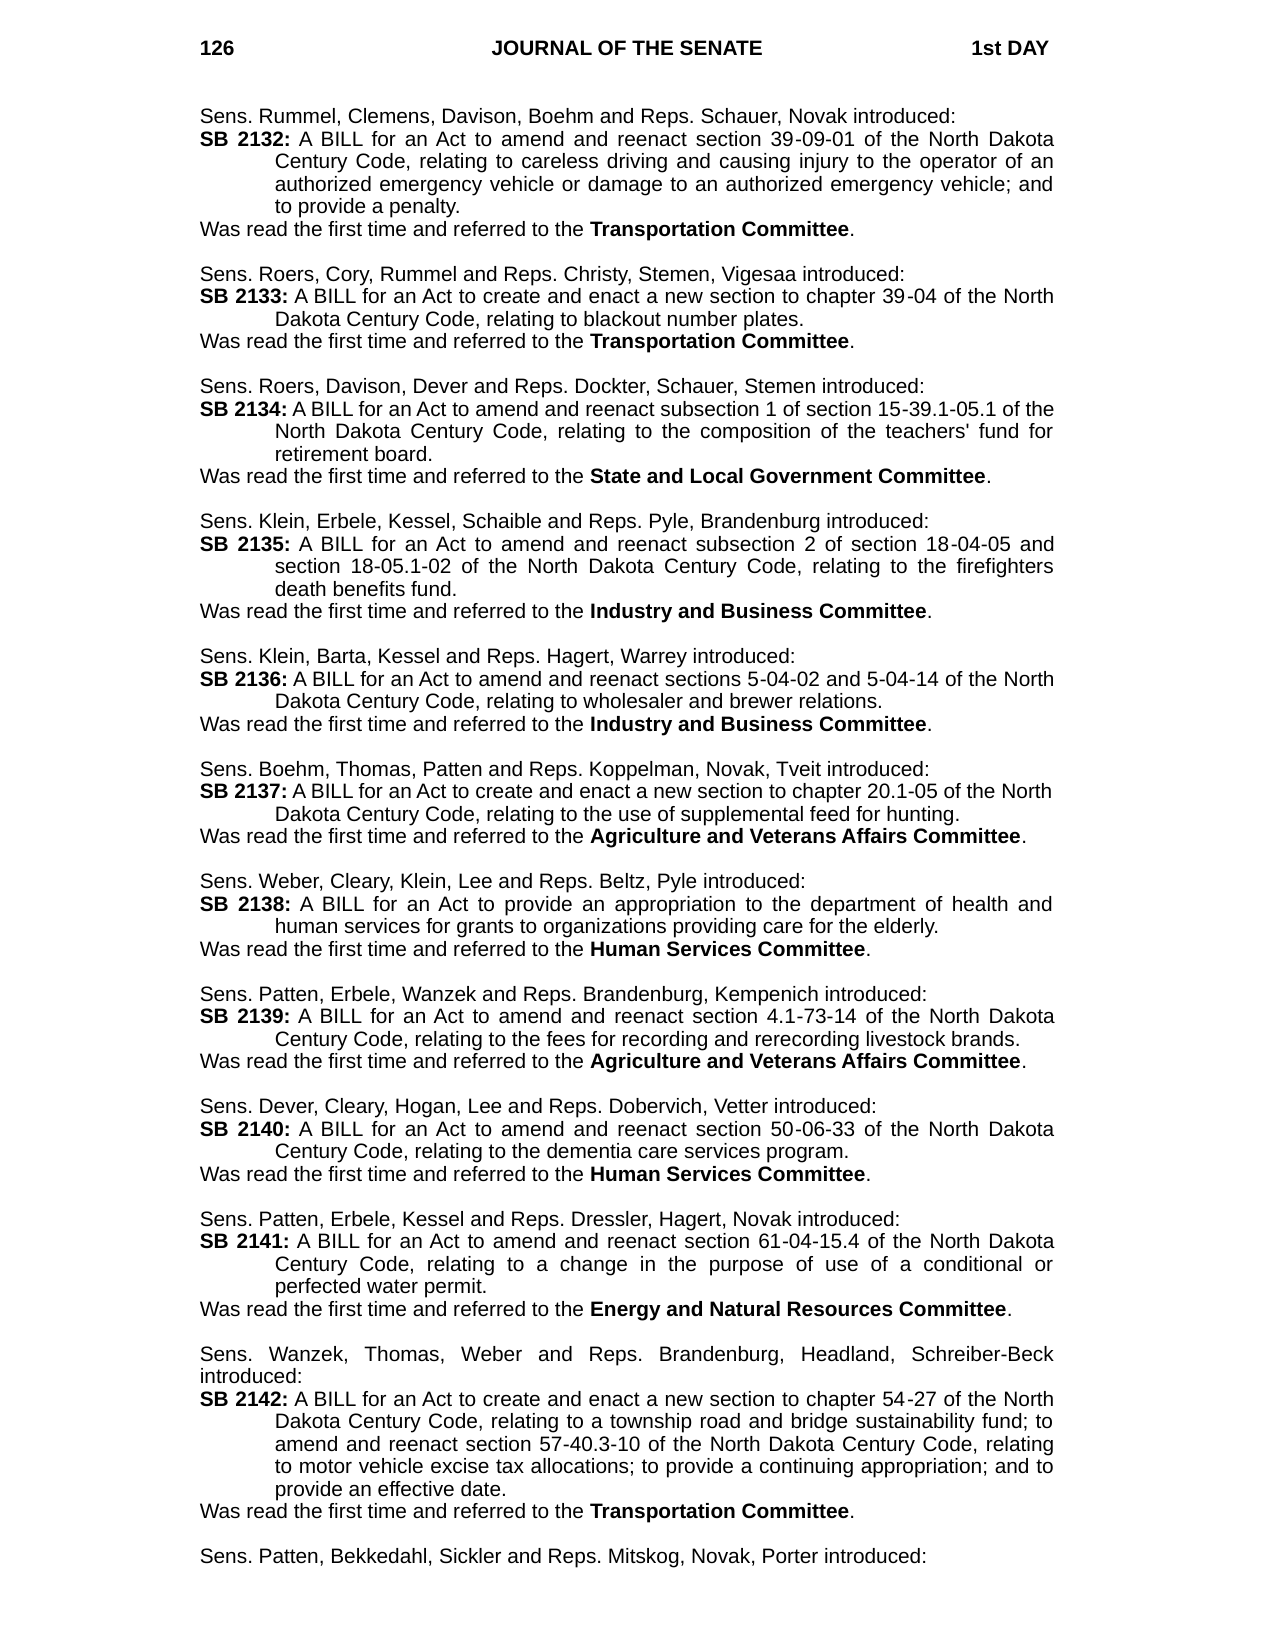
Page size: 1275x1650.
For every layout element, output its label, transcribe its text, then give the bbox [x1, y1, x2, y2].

text Sens. Dever, Cleary, Hogan, Lee and Reps. Dobervich, Vetter introduced: [199, 1096, 1054, 1118]
text Was read the first time and referred to the State and Local Government Committee. [199, 466, 1054, 488]
title SB 2140: A BILL for an Act to amend and reenact section 50‑06‑33 of the North Dakota Century Code, relating to the dementia care services program. [199, 1118, 1054, 1163]
title SB 2135: A BILL for an Act to amend and reenact subsection 2 of section 18‑04‑05 and section 18‑05.1‑02 of the North Dakota Century Code, relating to the firefighters death benefits fund. [199, 533, 1054, 601]
text Was read the first time and referred to the Transportation Committee. [199, 218, 1054, 241]
text Sens. Boehm, Thomas, Patten and Reps. Koppelman, Novak, Tveit introduced: [199, 758, 1054, 781]
text Sens. Rummel, Clemens, Davison, Boehm and Reps. Schauer, Novak introduced: [199, 106, 1054, 128]
text [0, 0, 118, 42]
text Sens. Roers, Davison, Dever and Reps. Dockter, Schauer, Stemen introduced: [199, 376, 1054, 398]
title SB 2139: A BILL for an Act to amend and reenact section 4.1‑73‑14 of the North Dakota Century Code, relating to the fees for recording and rerecording livestock brands. [199, 1006, 1054, 1051]
text Was read the first time and referred to the Agriculture and Veterans Affairs Committee. [199, 1051, 1054, 1073]
title SB 2136: A BILL for an Act to amend and reenact sections 5‑04‑02 and 5‑04‑14 of the North Dakota Century Code, relating to wholesaler and brewer relations. [199, 668, 1054, 713]
text Sens. Roers, Cory, Rummel and Reps. Christy, Stemen, Vigesaa introduced: [199, 263, 1054, 286]
text Was read the first time and referred to the Transportation Committee. [199, 1501, 1054, 1523]
text Was read the first time and referred to the Agriculture and Veterans Affairs Committee. [199, 826, 1054, 848]
title SB 2141: A BILL for an Act to amend and reenact section 61‑04‑15.4 of the North Dakota Century Code, relating to a change in the purpose of use of a conditional or perfected water permit. [199, 1231, 1054, 1298]
title SB 2138: A BILL for an Act to provide an appropriation to the department of health and human services for grants to organizations providing care for the elderly. [199, 893, 1054, 938]
title SB 2137: A BILL for an Act to create and enact a new section to chapter 20.1-05 of the North Dakota Century Code, relating to the use of supplemental feed for hunting. [199, 781, 1054, 826]
text Sens. Klein, Barta, Kessel and Reps. Hagert, Warrey introduced: [199, 646, 1054, 668]
text Was read the first time and referred to the Industry and Business Committee. [199, 713, 1054, 736]
text Sens. Patten, Erbele, Kessel and Reps. Dressler, Hagert, Novak introduced: [199, 1208, 1054, 1231]
text Sens. Patten, Bekkedahl, Sickler and Reps. Mitskog, Novak, Porter introduced: [199, 1546, 1054, 1568]
text Was read the first time and referred to the Industry and Business Committee. [199, 601, 1054, 623]
text Sens. Weber, Cleary, Klein, Lee and Reps. Beltz, Pyle introduced: [199, 871, 1054, 893]
text Sens. Patten, Erbele, Wanzek and Reps. Brandenburg, Kempenich introduced: [199, 983, 1054, 1006]
text Sens. Klein, Erbele, Kessel, Schaible and Reps. Pyle, Brandenburg introduced: [199, 511, 1054, 533]
text Sens. Wanzek, Thomas, Weber and Reps. Brandenburg, Headland, Schreiber-Beck introduced: [199, 1343, 1054, 1388]
text Was read the first time and referred to the Transportation Committee. [199, 331, 1054, 353]
text Was read the first time and referred to the Human Services Committee. [199, 938, 1054, 961]
title SB 2142: A BILL for an Act to create and enact a new section to chapter 54‑27 of the North Dakota Century Code, relating to a township road and bridge sustainability fund; to amend and reenact section 57‑40.3‑10 of the North Dakota Century Code, relating to motor vehicle excise tax allocations; to provide a continuing appropriation; and to provide an effective date. [199, 1388, 1054, 1501]
subtitle Page 126 [9, 9, 109, 33]
title SB 2133: A BILL for an Act to create and enact a new section to chapter 39‑04 of the North Dakota Century Code, relating to blackout number plates. [199, 286, 1054, 331]
text Was read the first time and referred to the Human Services Committee. [199, 1163, 1054, 1186]
text Was read the first time and referred to the Energy and Natural Resources Committee. [199, 1298, 1054, 1321]
title SB 2134: A BILL for an Act to amend and reenact subsection 1 of section 15‑39.1‑05.1 of the North Dakota Century Code, relating to the composition of the teachers' fund for retirement board. [199, 398, 1054, 466]
title SB 2132: A BILL for an Act to amend and reenact section 39‑09‑01 of the North Dakota Century Code, relating to careless driving and causing injury to the operator of an authorized emergency vehicle or damage to an authorized emergency vehicle; and to provide a penalty. [199, 128, 1054, 218]
